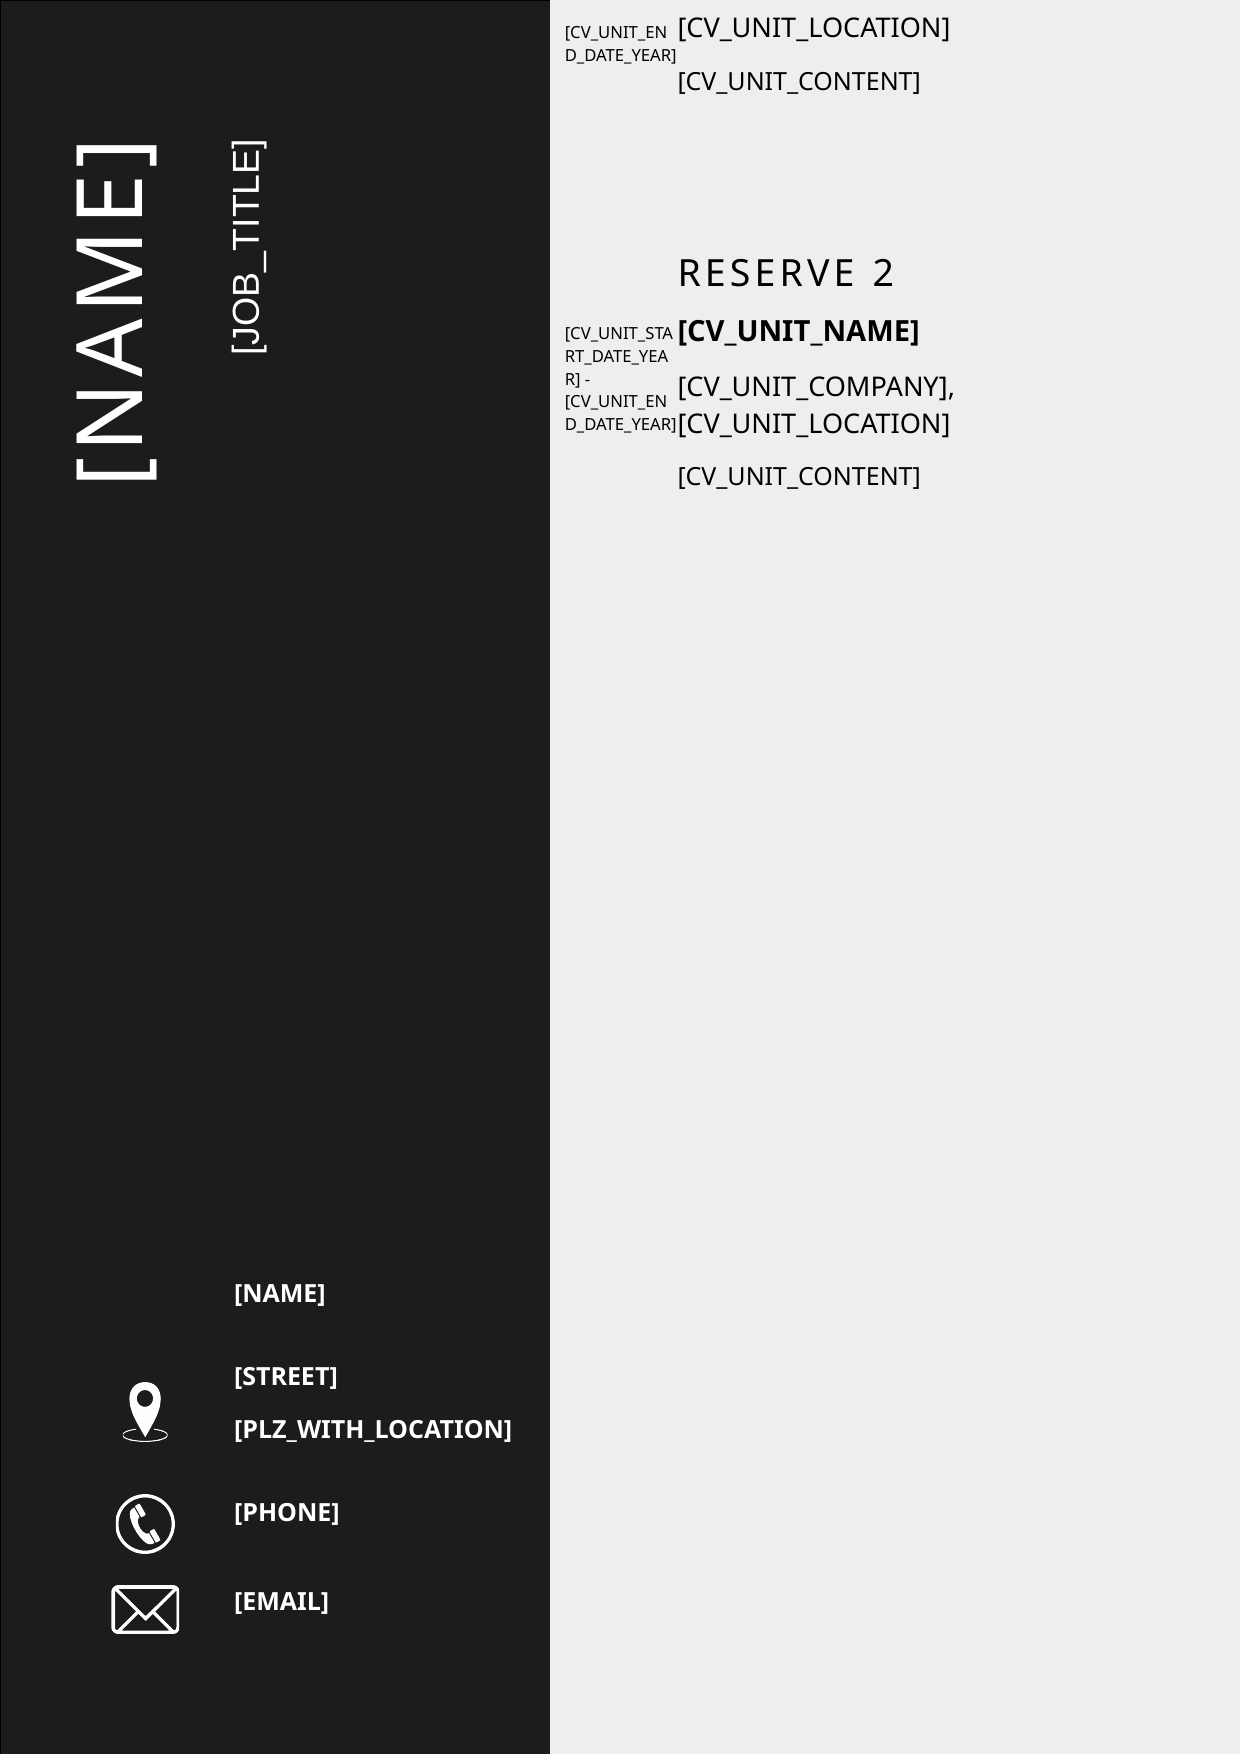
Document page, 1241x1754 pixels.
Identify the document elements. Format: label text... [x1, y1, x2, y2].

table_cell [57, 1554, 234, 1636]
table_cell [CV_UNIT_LOCATION] [677, 9, 1231, 63]
table_cell [9, 1465, 57, 1554]
table_cell [CV_UNIT_CONTENT] [677, 64, 1231, 97]
table_cell [57, 1329, 234, 1465]
table_cell [57, 1465, 234, 1554]
table_cell [CV_UNIT_COMPANY], [CV_UNIT_LOCATION] [677, 368, 1231, 459]
table_cell [PHONE] [234, 1465, 550, 1554]
table_cell [9, 1554, 57, 1636]
table_cell [9, 1329, 57, 1465]
table_header [NAME] [JOB_TITLE] [45, 139, 509, 883]
table_header [559, 221, 677, 310]
table_header [510, 139, 550, 883]
table_header [NAME] [234, 1247, 550, 1329]
table_header RESERVE 2 [677, 221, 1231, 310]
picture [122, 1382, 168, 1442]
table_cell [STREET] [PLZ_WITH_LOCATION] [234, 1329, 550, 1465]
picture [111, 1585, 180, 1634]
table_header [57, 1247, 234, 1329]
table_header [CV_UNIT_NAME] [677, 310, 1231, 367]
picture [115, 1494, 175, 1554]
table_header [9, 1247, 57, 1329]
table_header [9, 139, 45, 883]
table_header [CV_UNIT_START_DATE_YEAR] - [CV_UNIT_END_DATE_YEAR] [559, 310, 677, 493]
table_cell [EMAIL] [234, 1554, 550, 1636]
table_cell [CV_UNIT_CONTENT] [677, 459, 1231, 493]
